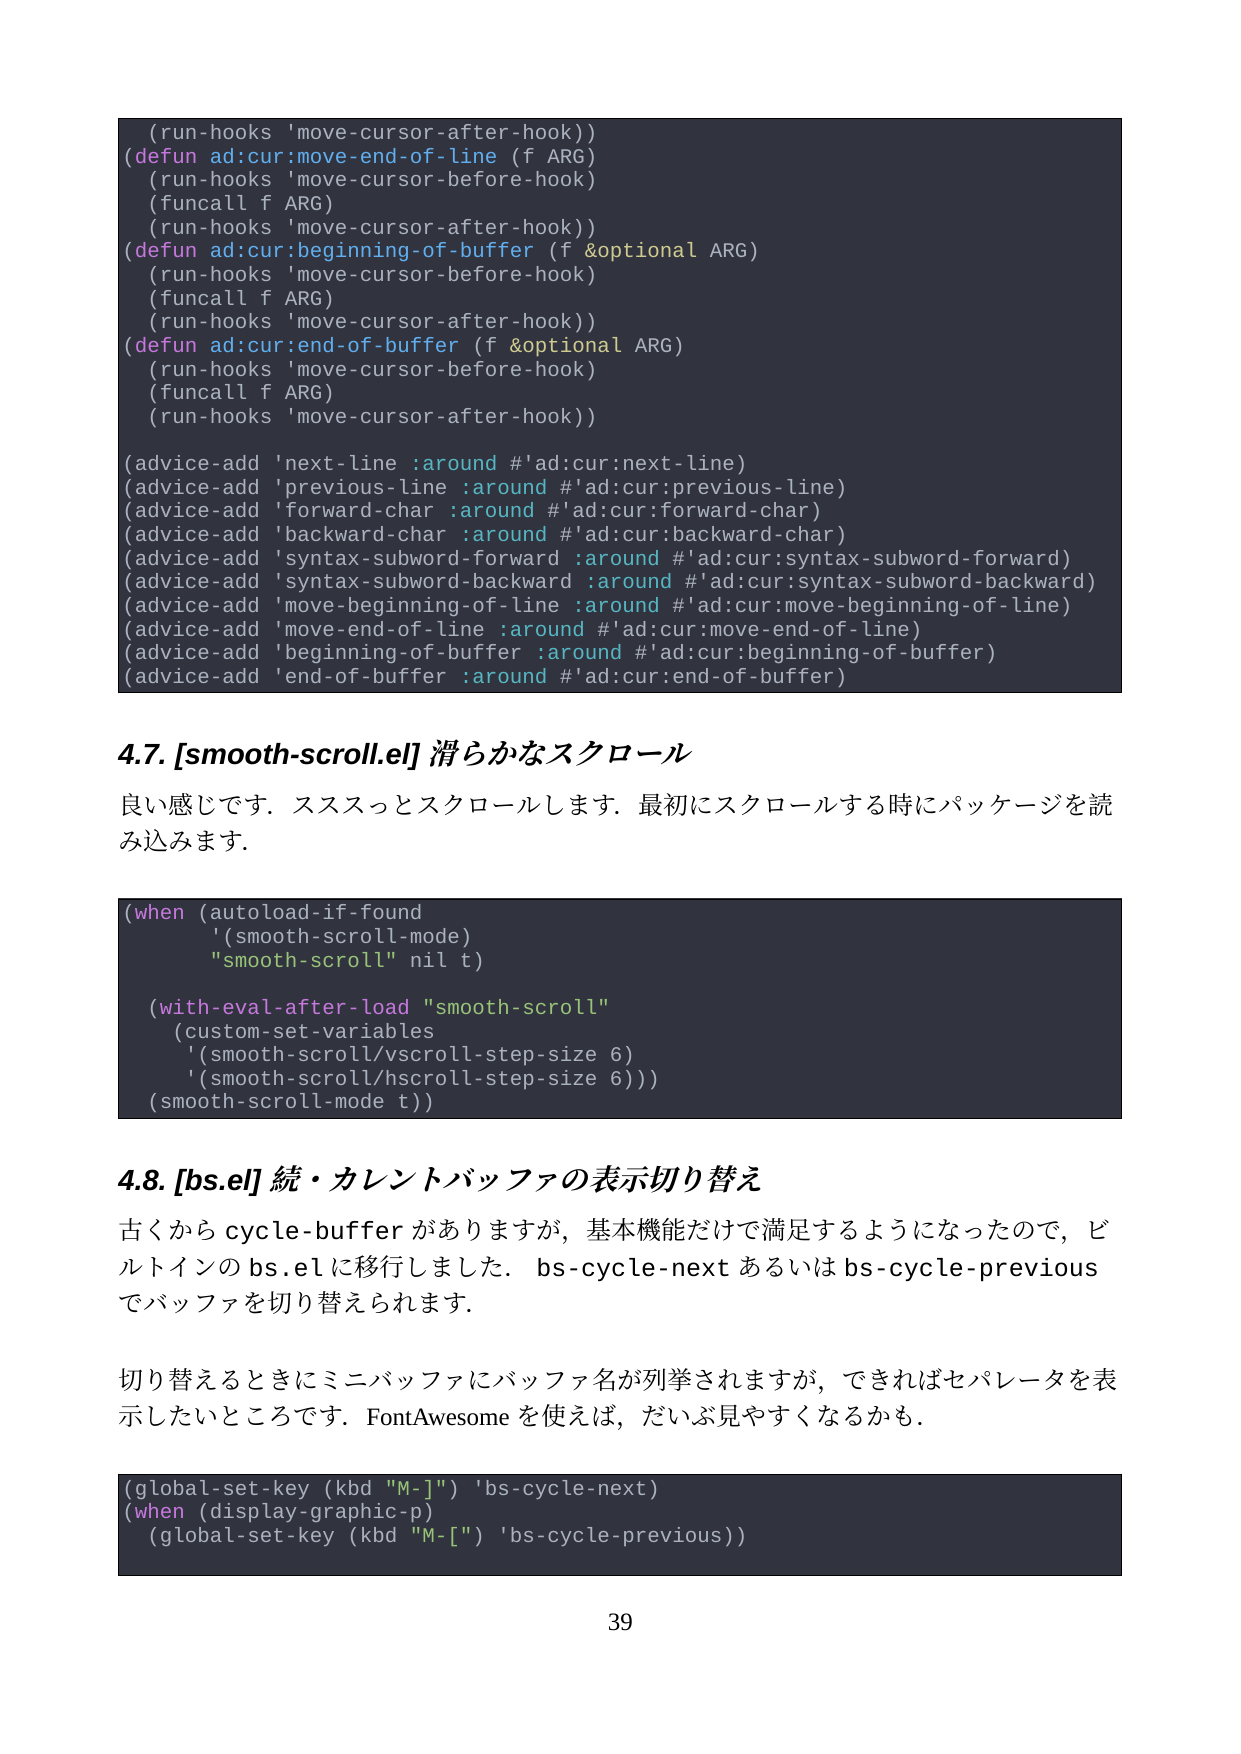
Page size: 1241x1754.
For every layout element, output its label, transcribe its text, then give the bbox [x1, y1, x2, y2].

text (when (autoload-if-found [119, 900, 1121, 922]
text (run-hooks 'move-cursor-after-hook)) [119, 119, 1121, 142]
text (advice-add 'forward-char :around #'ad:cur:forward-char) [119, 496, 1121, 520]
text (when (display-graphic-p) [119, 1497, 1121, 1521]
text (smooth-scroll-mode t)) [119, 1088, 1121, 1118]
text 古くから cycle-buffer がありますが，基本機能だけで満足するようになったので，ビルトインの bs.el に移行しました． bs-cycle-next あるいは bs-cycle-previous でバッファを切り替えられます． [118, 1211, 1122, 1348]
text (advice-add 'beginning-of-buffer :around #'ad:cur:beginning-of-buffer) [119, 638, 1121, 662]
text (advice-add 'next-line :around #'ad:cur:next-line) [119, 449, 1121, 473]
text (defun ad:cur:end-of-buffer (f &optional ARG) [119, 331, 1121, 354]
subtitle [bs.el] 続・カレントバッファの表示切り替え [118, 1157, 1122, 1198]
text (funcall f ARG) [119, 284, 1121, 307]
text (with-eval-after-load "smooth-scroll" [119, 993, 1121, 1017]
text (defun ad:cur:beginning-of-buffer (f &optional ARG) [119, 236, 1121, 260]
text (advice-add 'previous-line :around #'ad:cur:previous-line) [119, 473, 1121, 496]
text (defun ad:cur:move-end-of-line (f ARG) [119, 142, 1121, 165]
text '(smooth-scroll/hscroll-step-size 6))) [119, 1064, 1121, 1088]
text (advice-add 'backward-char :around #'ad:cur:backward-char) [119, 520, 1121, 544]
text (advice-add 'end-of-buffer :around #'ad:cur:end-of-buffer) [119, 662, 1121, 692]
text '(smooth-scroll-mode) [119, 922, 1121, 946]
text (advice-add 'move-beginning-of-line :around #'ad:cur:move-beginning-of-line) [119, 591, 1121, 615]
text (run-hooks 'move-cursor-after-hook)) [119, 213, 1121, 236]
subtitle [smooth-scroll.el] 滑らかなスクロール [118, 731, 1122, 773]
text (run-hooks 'move-cursor-before-hook) [119, 260, 1121, 284]
text (run-hooks 'move-cursor-before-hook) [119, 354, 1121, 378]
text "smooth-scroll" nil t) [119, 946, 1121, 969]
text (funcall f ARG) [119, 189, 1121, 213]
text (advice-add 'move-end-of-line :around #'ad:cur:move-end-of-line) [119, 615, 1121, 638]
text (advice-add 'syntax-subword-forward :around #'ad:cur:syntax-subword-forward) [119, 544, 1121, 567]
text 切り替えるときにミニバッファにバッファ名が列挙されますが，できればセパレータを表示したいところです．FontAwesome を使えば，だいぶ見やすくなるかも． [118, 1361, 1122, 1461]
text (run-hooks 'move-cursor-after-hook)) [119, 307, 1121, 331]
text (global-set-key (kbd "M-]") 'bs-cycle-next) [119, 1475, 1121, 1497]
text 良い感じです．スススっとスクロールします．最初にスクロールする時にパッケージを読み込みます． [118, 785, 1122, 886]
text (run-hooks 'move-cursor-before-hook) [119, 165, 1121, 189]
text (run-hooks 'move-cursor-after-hook)) [119, 402, 1121, 426]
text (funcall f ARG) [119, 378, 1121, 402]
text (custom-set-variables [119, 1017, 1121, 1040]
text (global-set-key (kbd "M-[") 'bs-cycle-previous)) [119, 1521, 1121, 1545]
text '(smooth-scroll/vscroll-step-size 6) [119, 1040, 1121, 1064]
text (advice-add 'syntax-subword-backward :around #'ad:cur:syntax-subword-backward) [119, 567, 1121, 591]
